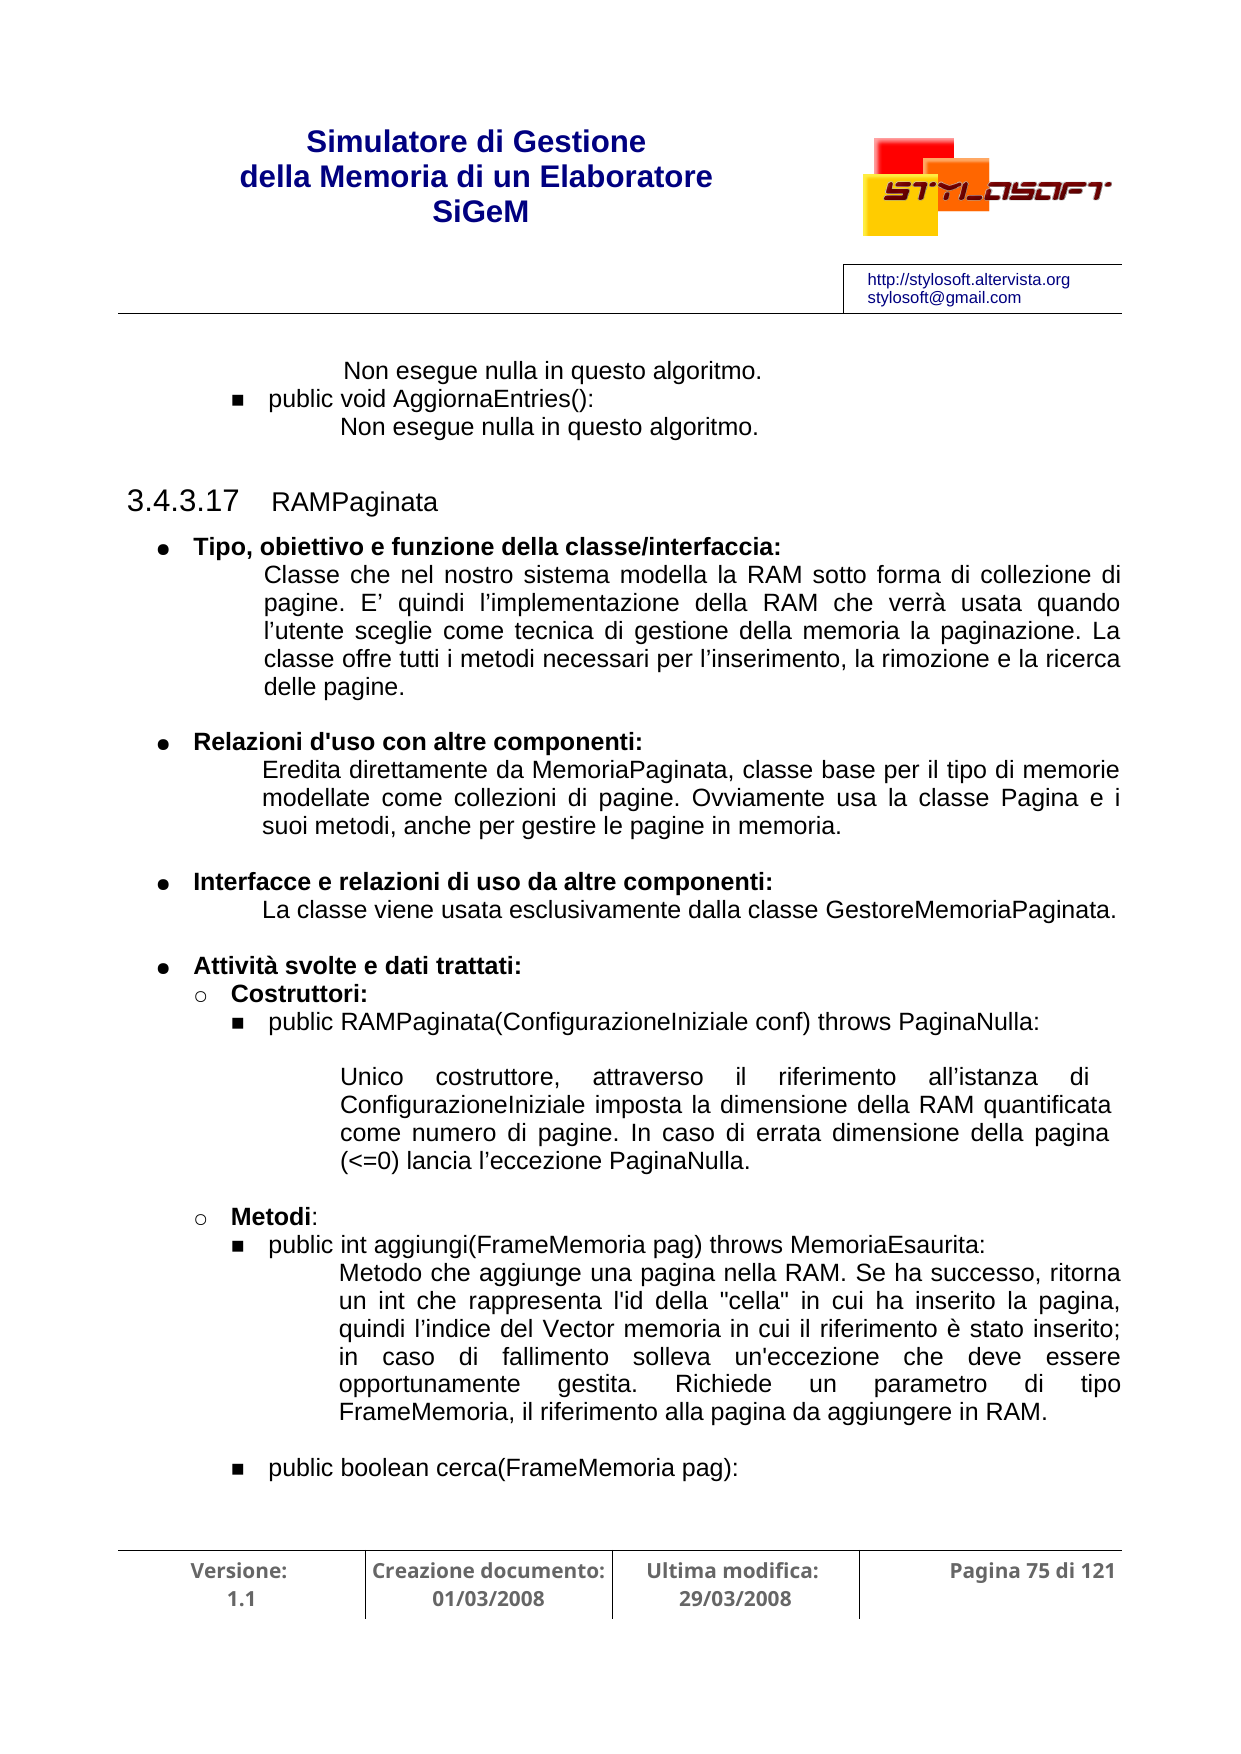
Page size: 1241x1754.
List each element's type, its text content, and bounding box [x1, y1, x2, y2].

text Eredita direttamente da MemoriaPaginata, classe base per il tipo di memorie modellate come collezioni di pagine. Ovviamente usa la classe Pagina e i suoi metodi, anche per gestire le pagine in memoria. [262, 756, 1122, 840]
text La classe viene usata esclusivamente dalla classe GestoreMemoriaPaginata. [262, 896, 1122, 923]
list Tipo, obiettivo e funzione della classe/interfaccia: [156, 533, 1122, 561]
text Metodo che aggiunge una pagina nella RAM. Se ha successo, ritorna un int che rappresenta l'id della "cella" in cui ha inserito la pagina, quindi l’indice del Vector memoria in cui il riferimento è stato inserito; in caso di fallimento solleva un'eccezione che deve essere opportunamente gestita. Richiede un parametro di tipo FrameMemoria, il riferimento alla pagina da aggiungere in RAM. [339, 1258, 1122, 1426]
list public void AggiornaEntries(): Non esegue nulla in questo algoritmo. [231, 384, 1122, 440]
list Unico costruttore, attraverso il riferimento all’istanza di ConfigurazioneIniziale imposta la dimensione della RAM quantificata come numero di pagine. In caso di errata dimensione della pagina (<=0) lancia l’eccezione PaginaNulla. [231, 1035, 1122, 1175]
list Relazioni d'uso con altre componenti: [156, 728, 1122, 756]
list public RAMPaginata(ConfigurazioneIniziale conf) throws PaginaNulla: [231, 1007, 1122, 1035]
picture [848, 123, 1117, 247]
list Metodi: [193, 1203, 1122, 1231]
list Non esegue nulla in questo algoritmo. [306, 357, 1122, 384]
text Classe che nel nostro sistema modella la RAM sotto forma di collezione di pagine. E’ quindi l’implementazione della RAM che verrà usata quando l’utente sceglie come tecnica di gestione della memoria la paginazione. La classe offre tutti i metodi necessari per l’inserimento, la rimozione e la ricerca delle pagine. [263, 561, 1122, 700]
list Costruttori: [193, 979, 1122, 1007]
subtitle RAMPaginata [118, 483, 1122, 518]
list public boolean cerca(FrameMemoria pag): [231, 1454, 1122, 1482]
list Attività svolte e dati trattati: [156, 951, 1122, 979]
list public int aggiungi(FrameMemoria pag) throws MemoriaEsaurita: [231, 1231, 1122, 1258]
list Interfacce e relazioni di uso da altre componenti: [156, 868, 1122, 896]
